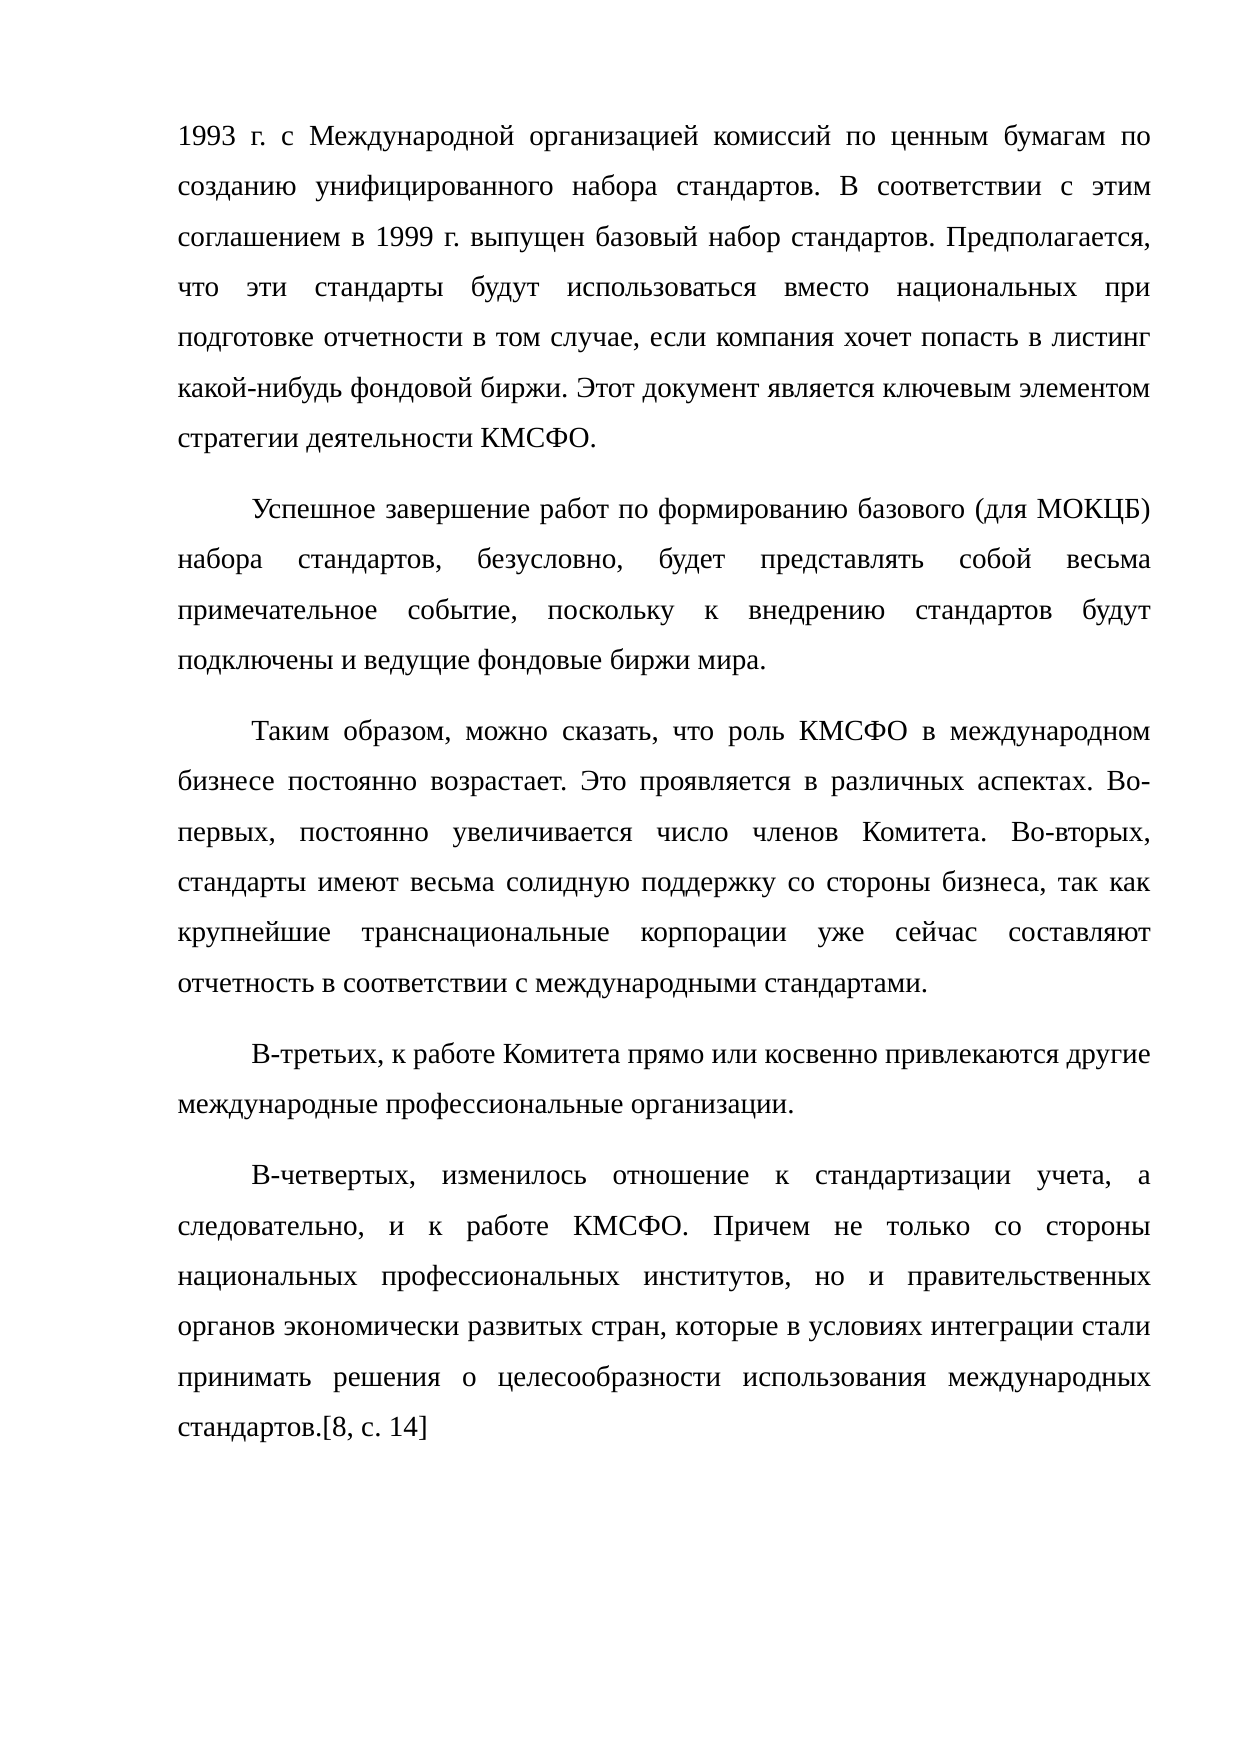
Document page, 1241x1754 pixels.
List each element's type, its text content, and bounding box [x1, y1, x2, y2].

text В-третьих, к работе Комитета прямо или косвенно привлекаются другие международные профессиональные организации. [177, 1036, 1152, 1120]
text Успешное завершение работ по формированию базового (для МОКЦБ) набора стандартов, безусловно, будет представлять собой весьма примечательное событие, поскольку к внедрению стандартов будут подключены и ведущие фондовые биржи мира. [177, 491, 1152, 676]
text Таким образом, можно сказать, что роль КМСФО в международном бизнесе постоянно возрастает. Это проявляется в различных аспектах. Во-первых, постоянно увеличивается число членов Комитета. Во-вторых, стандарты имеют весьма солидную поддержку со стороны бизнеса, так как крупнейшие транснациональные корпорации уже сейчас составляют отчетность в соответствии с международными стандартами. [177, 713, 1152, 998]
text В-четвертых, изменилось отношение к стандартизации учета, а следовательно, и к работе КМСФО. Причем не только со стороны национальных профессиональных институтов, но и правительственных органов экономически развитых стран, которые в условиях интеграции стали принимать решения о целесообразности использования международных стандартов.[8, с. 14] [177, 1157, 1152, 1442]
text 1993 г. с Международной организацией комиссий по ценным бумагам по созданию унифицированного набора стандартов. В соответствии с этим соглашением в 1999 г. выпущен базовый набор стандартов. Предполагается, что эти стандарты будут использоваться вместо национальных при подготовке отчетности в том случае, если компания хочет попасть в листинг какой-нибудь фондовой биржи. Этот документ является ключевым элементом стратегии деятельности КМСФО. [177, 118, 1152, 453]
